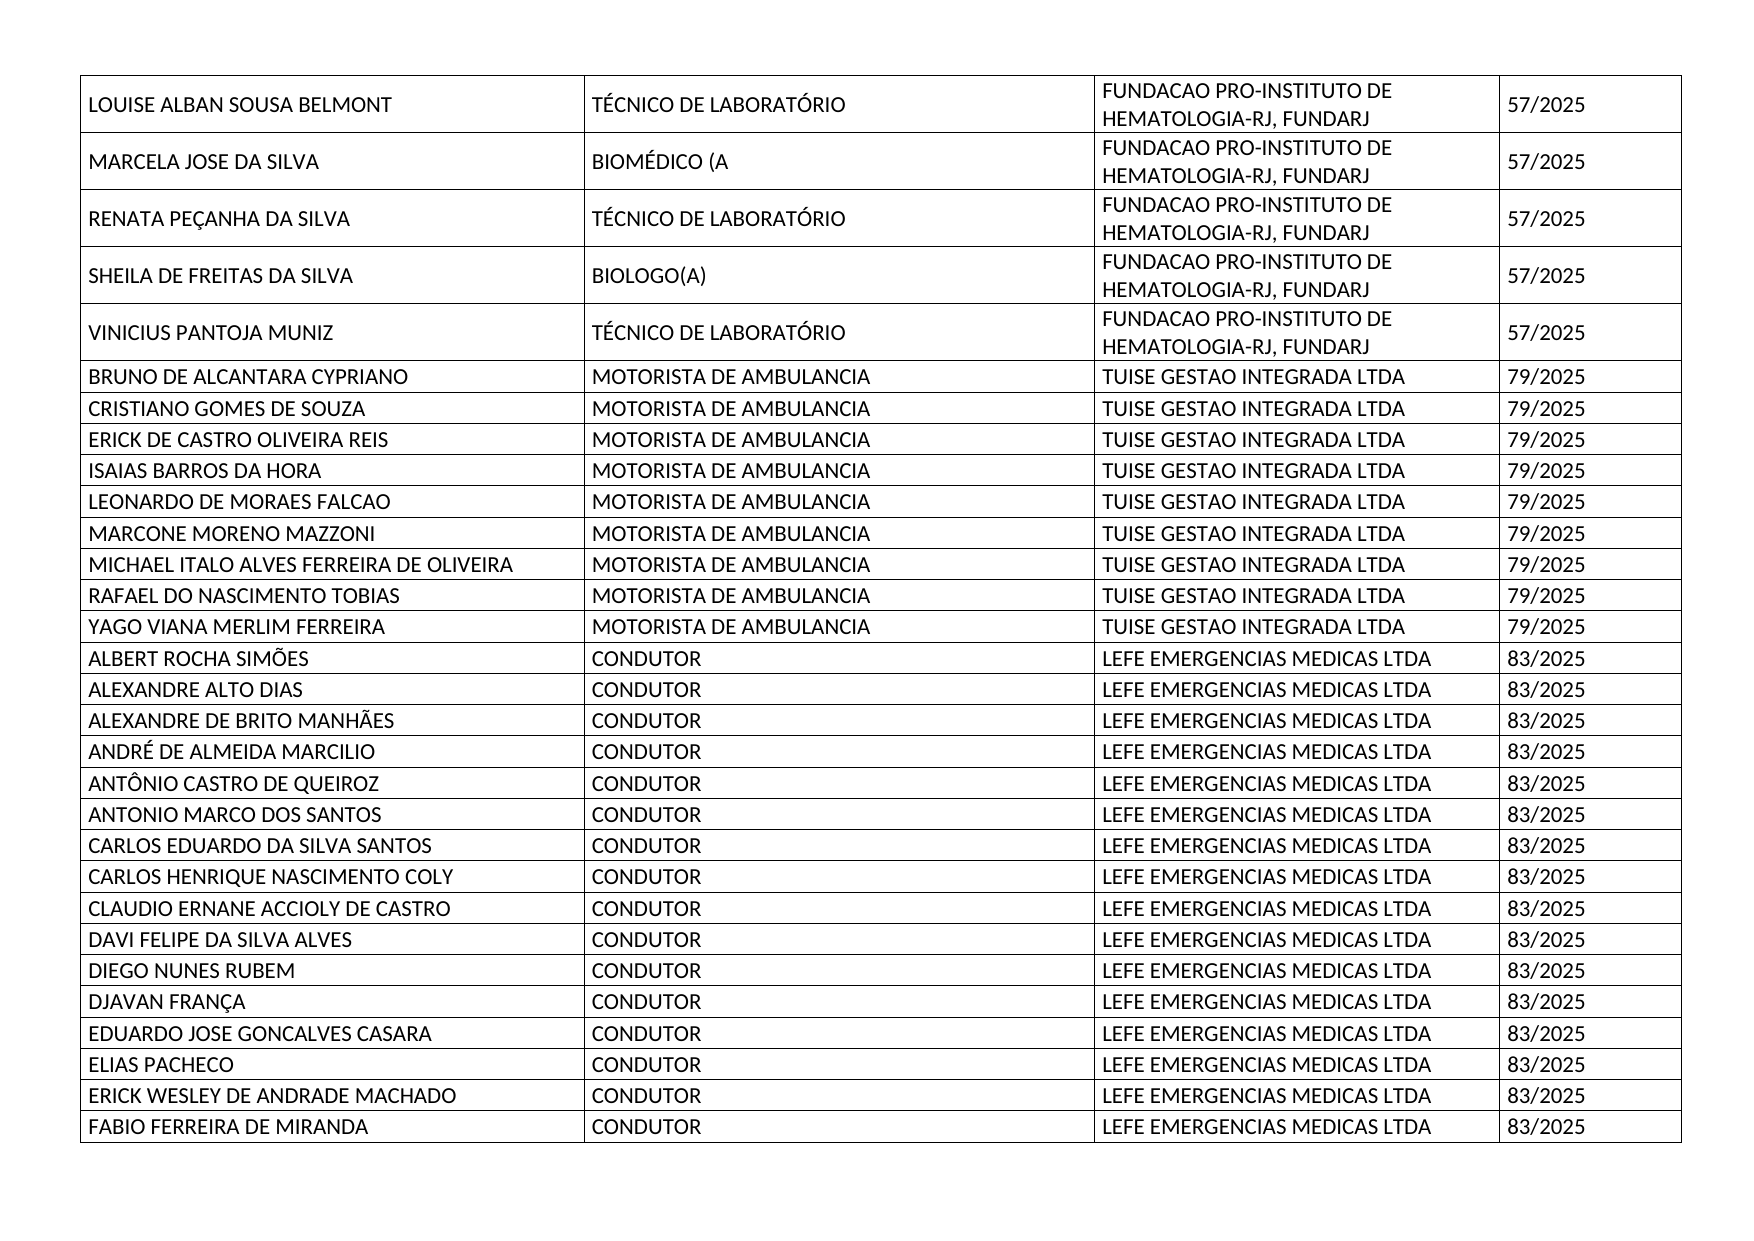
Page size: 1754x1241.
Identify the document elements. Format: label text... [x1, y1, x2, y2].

table_cell FUNDACAO PRO-INSTITUTO DE HEMATOLOGIA-RJ, FUNDARJ [1095, 76, 1499, 132]
table_cell LEFE EMERGENCIAS MEDICAS LTDA [1095, 799, 1499, 829]
table_cell 83/2025 [1500, 1111, 1681, 1142]
table_cell MOTORISTA DE AMBULANCIA [585, 361, 1094, 392]
table_cell 79/2025 [1500, 518, 1681, 548]
table_cell CONDUTOR [585, 705, 1094, 735]
table_cell 57/2025 [1500, 76, 1681, 132]
table_cell 83/2025 [1500, 736, 1681, 767]
table_cell ELIAS PACHECO [81, 1049, 584, 1079]
table_cell TUISE GESTAO INTEGRADA LTDA [1095, 393, 1499, 423]
table_cell FUNDACAO PRO-INSTITUTO DE HEMATOLOGIA-RJ, FUNDARJ [1095, 133, 1499, 189]
table_cell MOTORISTA DE AMBULANCIA [585, 424, 1094, 454]
table_cell 83/2025 [1500, 1049, 1681, 1079]
table_cell 79/2025 [1500, 361, 1681, 392]
table_cell 83/2025 [1500, 893, 1681, 923]
table_cell CONDUTOR [585, 643, 1094, 673]
table_cell 79/2025 [1500, 611, 1681, 642]
table_cell LEFE EMERGENCIAS MEDICAS LTDA [1095, 830, 1499, 860]
table_cell CARLOS HENRIQUE NASCIMENTO COLY [81, 861, 584, 892]
table_cell CLAUDIO ERNANE ACCIOLY DE CASTRO [81, 893, 584, 923]
table_cell 83/2025 [1500, 799, 1681, 829]
table_cell LEONARDO DE MORAES FALCAO [81, 486, 584, 517]
table_cell ERICK DE CASTRO OLIVEIRA REIS [81, 424, 584, 454]
table_cell FUNDACAO PRO-INSTITUTO DE HEMATOLOGIA-RJ, FUNDARJ [1095, 247, 1499, 303]
table_cell LEFE EMERGENCIAS MEDICAS LTDA [1095, 955, 1499, 985]
table_cell 83/2025 [1500, 986, 1681, 1017]
table_cell TUISE GESTAO INTEGRADA LTDA [1095, 424, 1499, 454]
table_cell FABIO FERREIRA DE MIRANDA [81, 1111, 584, 1142]
table_cell RAFAEL DO NASCIMENTO TOBIAS [81, 580, 584, 610]
table_cell MOTORISTA DE AMBULANCIA [585, 580, 1094, 610]
table_cell 79/2025 [1500, 549, 1681, 579]
table_cell 83/2025 [1500, 861, 1681, 892]
table_cell TÉCNICO DE LABORATÓRIO [585, 190, 1094, 246]
table_cell CRISTIANO GOMES DE SOUZA [81, 393, 584, 423]
table_cell 83/2025 [1500, 924, 1681, 954]
table_cell FUNDACAO PRO-INSTITUTO DE HEMATOLOGIA-RJ, FUNDARJ [1095, 190, 1499, 246]
table_cell CONDUTOR [585, 986, 1094, 1017]
table_cell 57/2025 [1500, 247, 1681, 303]
table_cell TUISE GESTAO INTEGRADA LTDA [1095, 580, 1499, 610]
table_cell 83/2025 [1500, 830, 1681, 860]
table_cell LEFE EMERGENCIAS MEDICAS LTDA [1095, 1049, 1499, 1079]
table_cell CARLOS EDUARDO DA SILVA SANTOS [81, 830, 584, 860]
table_cell LEFE EMERGENCIAS MEDICAS LTDA [1095, 674, 1499, 704]
table_cell LEFE EMERGENCIAS MEDICAS LTDA [1095, 924, 1499, 954]
table_cell BRUNO DE ALCANTARA CYPRIANO [81, 361, 584, 392]
table_cell CONDUTOR [585, 768, 1094, 798]
table_cell 57/2025 [1500, 304, 1681, 360]
table_cell TUISE GESTAO INTEGRADA LTDA [1095, 549, 1499, 579]
table_cell DIEGO NUNES RUBEM [81, 955, 584, 985]
table_cell MARCONE MORENO MAZZONI [81, 518, 584, 548]
table_cell 79/2025 [1500, 580, 1681, 610]
table_cell SHEILA DE FREITAS DA SILVA [81, 247, 584, 303]
table_cell EDUARDO JOSE GONCALVES CASARA [81, 1018, 584, 1048]
table_cell TUISE GESTAO INTEGRADA LTDA [1095, 361, 1499, 392]
table_cell 83/2025 [1500, 1080, 1681, 1110]
table_cell 83/2025 [1500, 1018, 1681, 1048]
table_cell ANTONIO MARCO DOS SANTOS [81, 799, 584, 829]
table_cell CONDUTOR [585, 830, 1094, 860]
table_cell TUISE GESTAO INTEGRADA LTDA [1095, 486, 1499, 517]
table_cell BIOLOGO(A) [585, 247, 1094, 303]
table_cell CONDUTOR [585, 1080, 1094, 1110]
table_cell CONDUTOR [585, 924, 1094, 954]
table_cell 79/2025 [1500, 393, 1681, 423]
table_cell ALBERT ROCHA SIMÕES [81, 643, 584, 673]
table_cell BIOMÉDICO (A [585, 133, 1094, 189]
table_cell TÉCNICO DE LABORATÓRIO [585, 304, 1094, 360]
table_cell CONDUTOR [585, 1111, 1094, 1142]
table_cell CONDUTOR [585, 799, 1094, 829]
table_cell LEFE EMERGENCIAS MEDICAS LTDA [1095, 986, 1499, 1017]
table_cell LOUISE ALBAN SOUSA BELMONT [81, 76, 584, 132]
table_cell ANTÔNIO CASTRO DE QUEIROZ [81, 768, 584, 798]
table_cell ERICK WESLEY DE ANDRADE MACHADO [81, 1080, 584, 1110]
table_cell 79/2025 [1500, 486, 1681, 517]
table_cell DJAVAN FRANÇA [81, 986, 584, 1017]
table_cell CONDUTOR [585, 1049, 1094, 1079]
table_cell TUISE GESTAO INTEGRADA LTDA [1095, 455, 1499, 485]
table_cell 83/2025 [1500, 768, 1681, 798]
table_cell LEFE EMERGENCIAS MEDICAS LTDA [1095, 768, 1499, 798]
table_cell 83/2025 [1500, 705, 1681, 735]
table_cell VINICIUS PANTOJA MUNIZ [81, 304, 584, 360]
table_cell DAVI FELIPE DA SILVA ALVES [81, 924, 584, 954]
table_cell LEFE EMERGENCIAS MEDICAS LTDA [1095, 1080, 1499, 1110]
table_cell LEFE EMERGENCIAS MEDICAS LTDA [1095, 736, 1499, 767]
table_cell CONDUTOR [585, 955, 1094, 985]
table_cell MOTORISTA DE AMBULANCIA [585, 611, 1094, 642]
table_cell 79/2025 [1500, 455, 1681, 485]
table_cell CONDUTOR [585, 736, 1094, 767]
table_cell RENATA PEÇANHA DA SILVA [81, 190, 584, 246]
table_cell 79/2025 [1500, 424, 1681, 454]
table_cell LEFE EMERGENCIAS MEDICAS LTDA [1095, 643, 1499, 673]
table_cell ALEXANDRE DE BRITO MANHÃES [81, 705, 584, 735]
table_cell 83/2025 [1500, 955, 1681, 985]
table_cell ISAIAS BARROS DA HORA [81, 455, 584, 485]
table_cell ANDRÉ DE ALMEIDA MARCILIO [81, 736, 584, 767]
table_cell MOTORISTA DE AMBULANCIA [585, 486, 1094, 517]
table_cell MOTORISTA DE AMBULANCIA [585, 549, 1094, 579]
table_cell 83/2025 [1500, 674, 1681, 704]
table_cell ALEXANDRE ALTO DIAS [81, 674, 584, 704]
table_cell CONDUTOR [585, 861, 1094, 892]
table_cell 57/2025 [1500, 190, 1681, 246]
table_cell TUISE GESTAO INTEGRADA LTDA [1095, 611, 1499, 642]
table_cell LEFE EMERGENCIAS MEDICAS LTDA [1095, 861, 1499, 892]
table_cell LEFE EMERGENCIAS MEDICAS LTDA [1095, 705, 1499, 735]
table_cell TUISE GESTAO INTEGRADA LTDA [1095, 518, 1499, 548]
table_cell TÉCNICO DE LABORATÓRIO [585, 76, 1094, 132]
table_cell CONDUTOR [585, 1018, 1094, 1048]
table_cell MOTORISTA DE AMBULANCIA [585, 393, 1094, 423]
table_cell CONDUTOR [585, 674, 1094, 704]
table_cell FUNDACAO PRO-INSTITUTO DE HEMATOLOGIA-RJ, FUNDARJ [1095, 304, 1499, 360]
table_cell LEFE EMERGENCIAS MEDICAS LTDA [1095, 1018, 1499, 1048]
table_cell 83/2025 [1500, 643, 1681, 673]
table_cell 57/2025 [1500, 133, 1681, 189]
table_cell LEFE EMERGENCIAS MEDICAS LTDA [1095, 893, 1499, 923]
table_cell CONDUTOR [585, 893, 1094, 923]
table_cell MICHAEL ITALO ALVES FERREIRA DE OLIVEIRA [81, 549, 584, 579]
table_cell MOTORISTA DE AMBULANCIA [585, 455, 1094, 485]
table_cell MOTORISTA DE AMBULANCIA [585, 518, 1094, 548]
table_cell MARCELA JOSE DA SILVA [81, 133, 584, 189]
table_cell LEFE EMERGENCIAS MEDICAS LTDA [1095, 1111, 1499, 1142]
table_cell YAGO VIANA MERLIM FERREIRA [81, 611, 584, 642]
